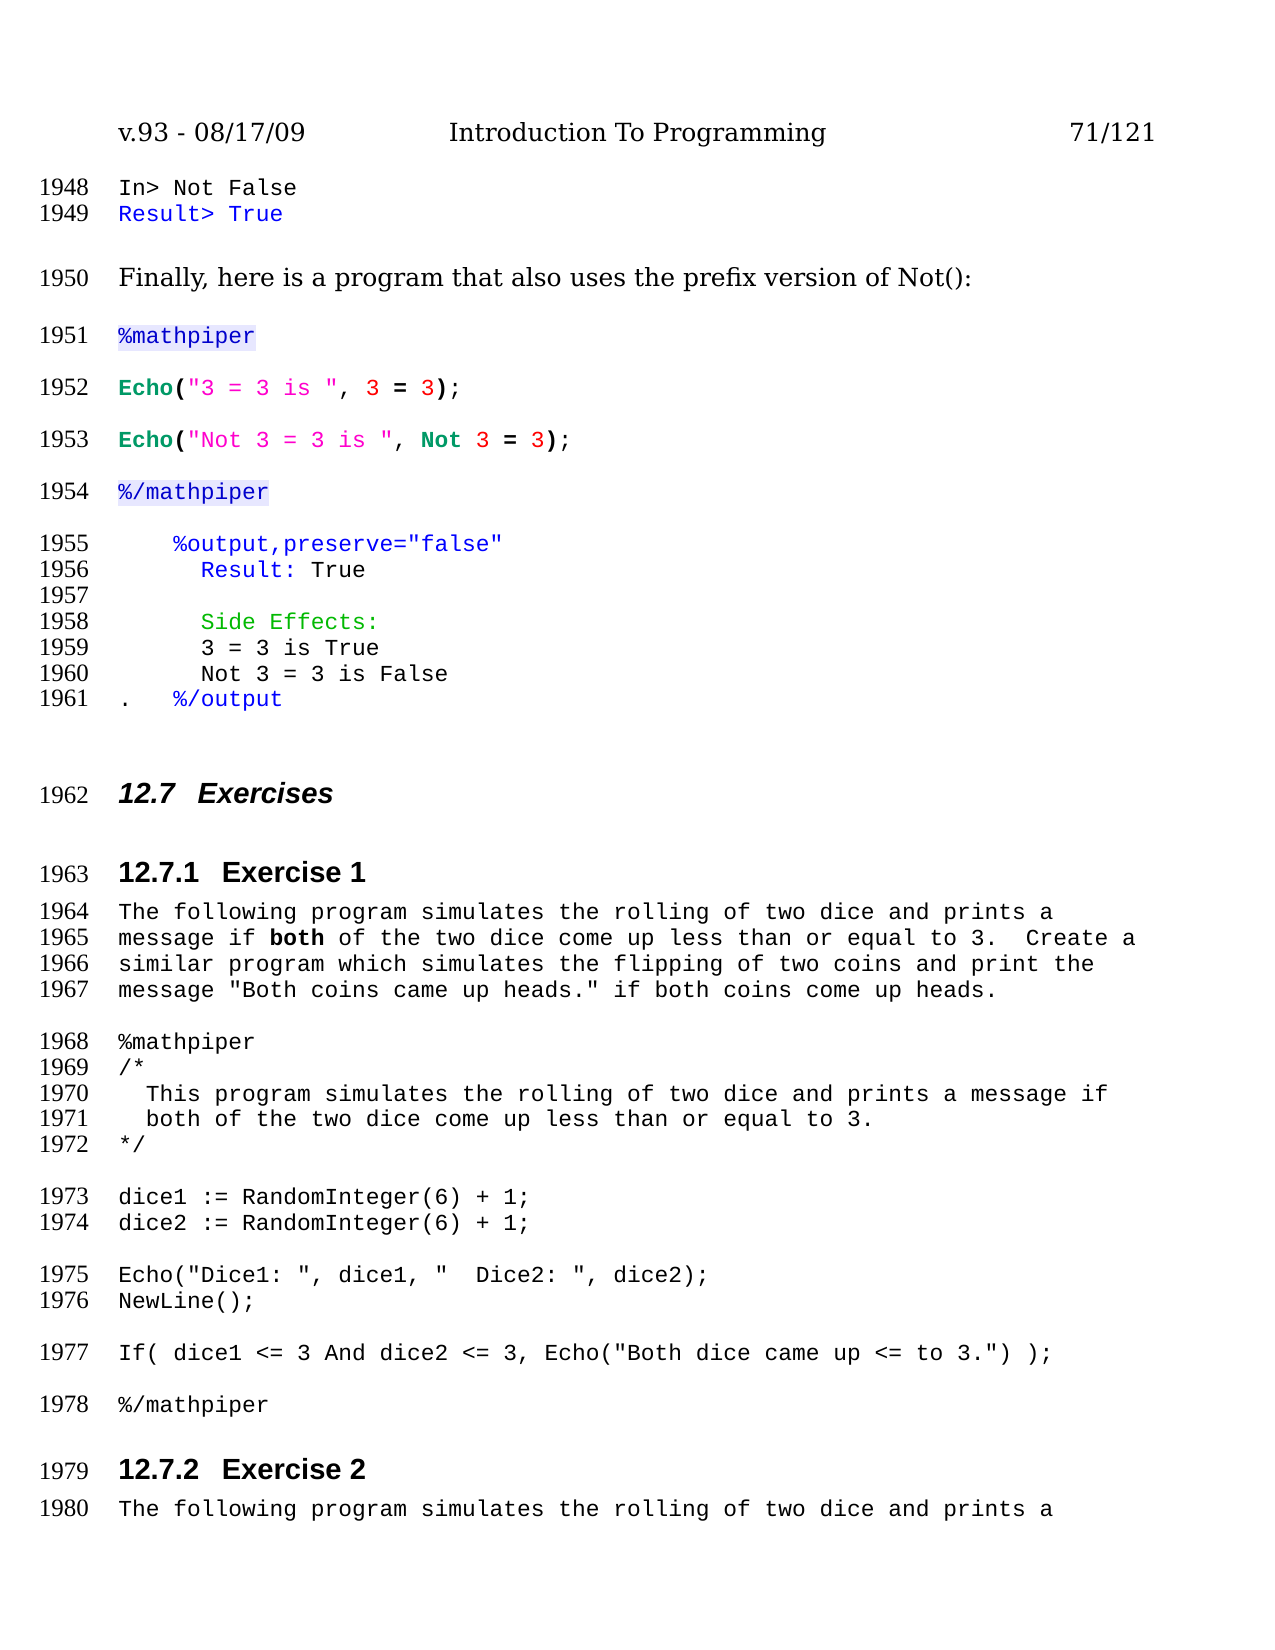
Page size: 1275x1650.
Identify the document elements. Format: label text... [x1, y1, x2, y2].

text Echo("Not 3 = 3 is ", Not 3 = 3); [118, 428, 1157, 454]
text Result> True [118, 203, 1157, 229]
text Not 3 = 3 is False [118, 662, 1157, 688]
text NewLine(); [118, 1289, 1157, 1315]
text %mathpiper [118, 325, 1157, 351]
text This program simulates the rolling of two dice and prints a message if [118, 1082, 1157, 1108]
text . %/output [118, 688, 1157, 714]
text 3 = 3 is True [118, 636, 1157, 662]
subtitle Exercise 1 [118, 855, 1157, 888]
text both of the two dice come up less than or equal to 3. [118, 1108, 1157, 1134]
subtitle Exercises [118, 776, 1157, 810]
text %output,preserve="false" [118, 532, 1157, 558]
text The following program simulates the rolling of two dice and prints a [118, 1498, 1157, 1523]
text */ [118, 1134, 1157, 1160]
text Echo("3 = 3 is ", 3 = 3); [118, 377, 1157, 402]
text dice2 := RandomInteger(6) + 1; [118, 1212, 1157, 1237]
text Finally, here is a program that also uses the prefix version of Not(): [118, 263, 1157, 293]
text Side Effects: [118, 610, 1157, 636]
text The following program simulates the rolling of two dice and prints a message if both of the two dice come up less than or equal to 3. Create a similar program which simulates the flipping of two coins and print the message "Both coins came up heads." if both coins come up heads. [118, 900, 1157, 1004]
text Echo("Dice1: ", dice1, " Dice2: ", dice2); [118, 1263, 1157, 1289]
text %mathpiper [118, 1030, 1157, 1056]
subtitle Exercise 2 [118, 1452, 1157, 1486]
text /* [118, 1056, 1157, 1082]
text %/mathpiper [118, 1393, 1157, 1419]
text Result: True [118, 558, 1157, 584]
text In> Not False [118, 177, 1157, 203]
text If( dice1 <= 3 And dice2 <= 3, Echo("Both dice came up <= to 3.") ); [118, 1341, 1157, 1367]
text dice1 := RandomInteger(6) + 1; [118, 1186, 1157, 1212]
text %/mathpiper [118, 480, 1157, 506]
